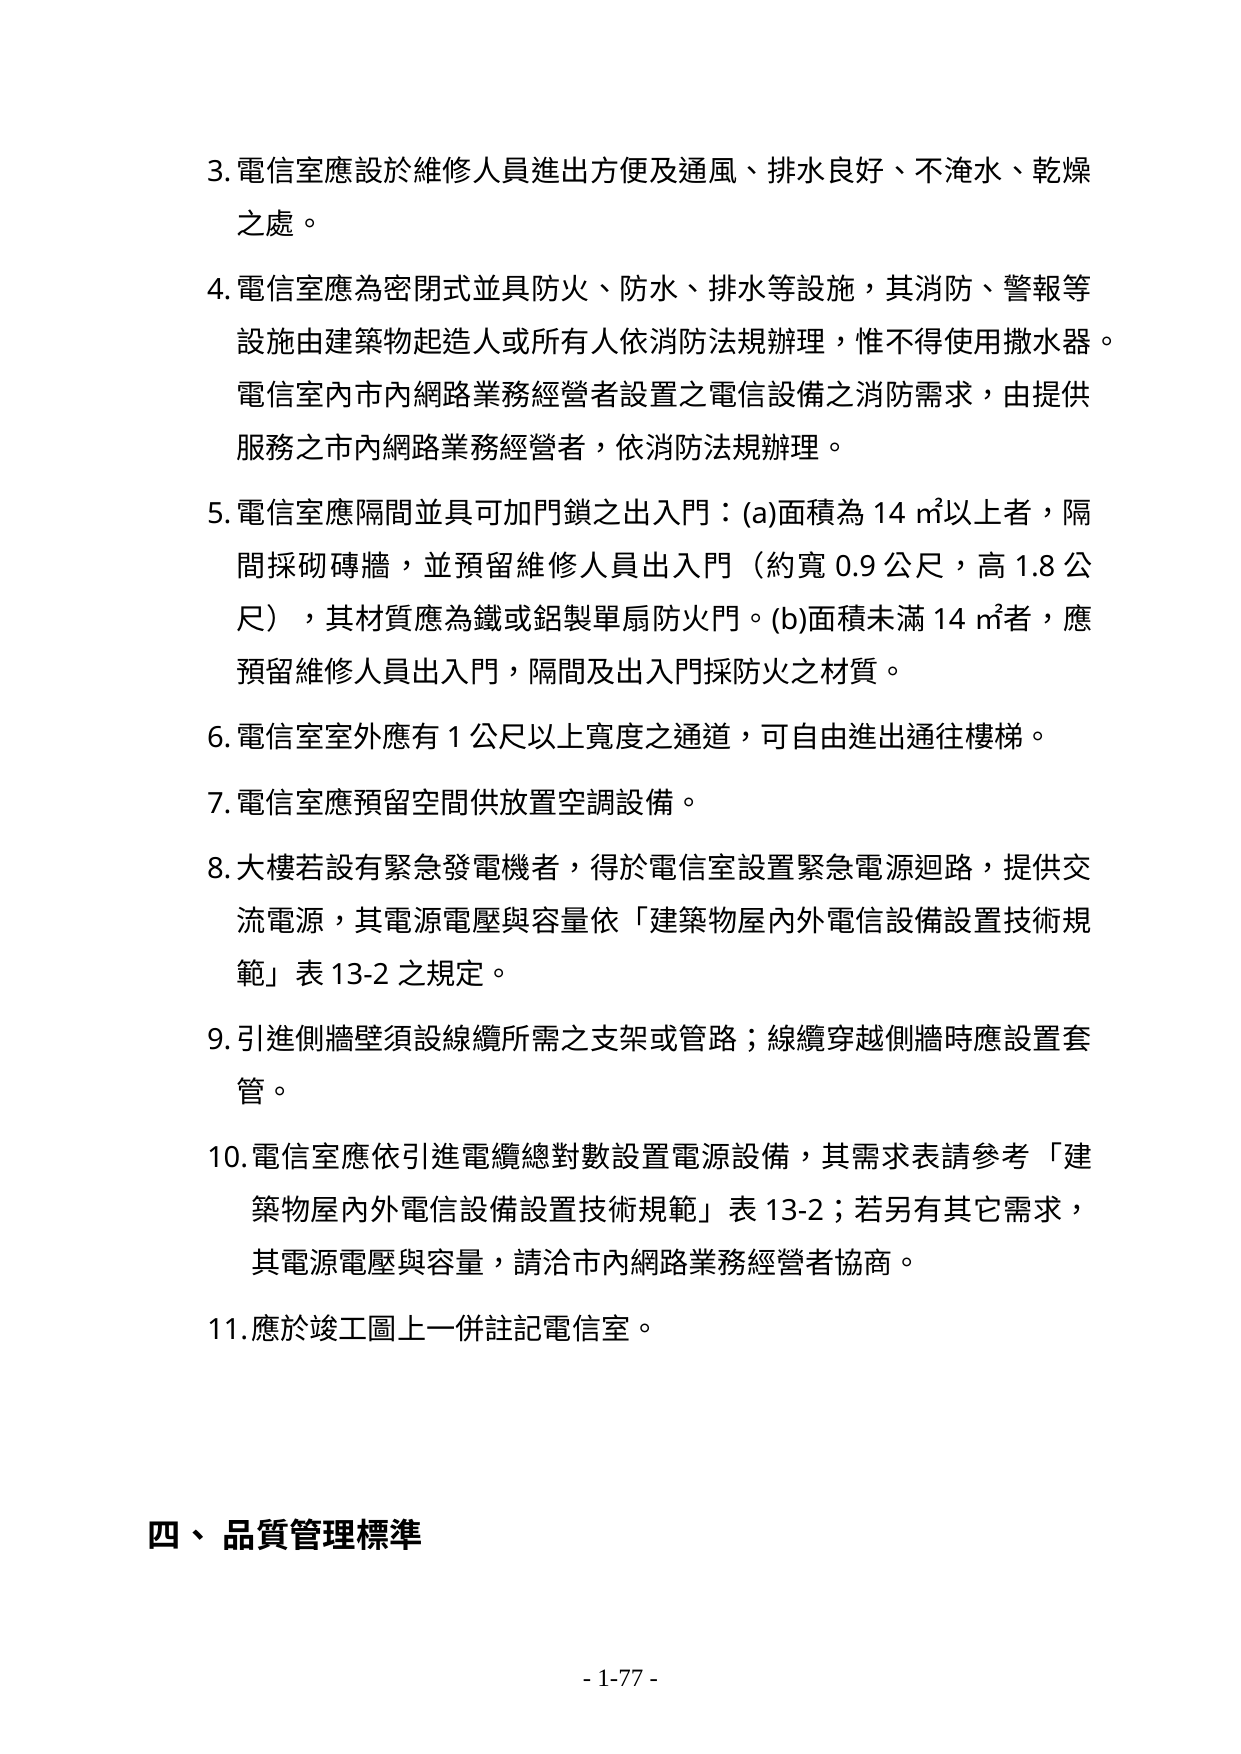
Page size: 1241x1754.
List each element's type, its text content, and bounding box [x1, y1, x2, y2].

subtitle 11. 應於竣工圖上一併註記電信室。 [207, 1305, 1092, 1348]
subtitle 3. 電信室應設於維修人員進出方便及通風、排水良好、不淹水、乾燥之處。 [207, 148, 1092, 243]
subtitle 7. 電信室應預留空間供放置空調設備。 [207, 779, 1092, 822]
subtitle 6. 電信室室外應有1公尺以上寬度之通道，可自由進出通往樓梯。 [207, 714, 1092, 756]
subtitle 9. 引進側牆壁須設線纜所需之支架或管路；線纜穿越側牆時應設置套管。 [207, 1016, 1092, 1111]
subtitle 10. 電信室應依引進電纜總對數設置電源設備，其需求表請參考「建築物屋內外電信設備設置技術規範」表13-2；若另有其它需求，其電源電壓與容量，請洽市內網路業務經營者協商。 [207, 1134, 1092, 1282]
subtitle 8. 大樓若設有緊急發電機者，得於電信室設置緊急電源迴路，提供交流電源，其電源電壓與容量依「建築物屋內外電信設備設置技術規範」表13-2 之規定。 [207, 845, 1092, 993]
subtitle 5. 電信室應隔間並具可加門鎖之出入門：(a)面積為14 ㎡以上者，隔間採砌磚牆，並預留維修人員出入門（約寬0.9公尺，高1.8公尺），其材質應為鐵或鋁製單扇防火門。(b)面積未滿14 ㎡者，應預留維修人員出入門，隔間及出入門採防火之材質。 [207, 490, 1092, 691]
subtitle 品質管理標準 [148, 1509, 1092, 1557]
subtitle 4. 電信室應為密閉式並具防火、防水、排水等設施，其消防、警報等設施由建築物起造人或所有人依消防法規辦理，惟不得使用撒水器。電信室內市內網路業務經營者設置之電信設備之消防需求，由提供服務之市內網路業務經營者，依消防法規辦理。 [207, 266, 1092, 467]
